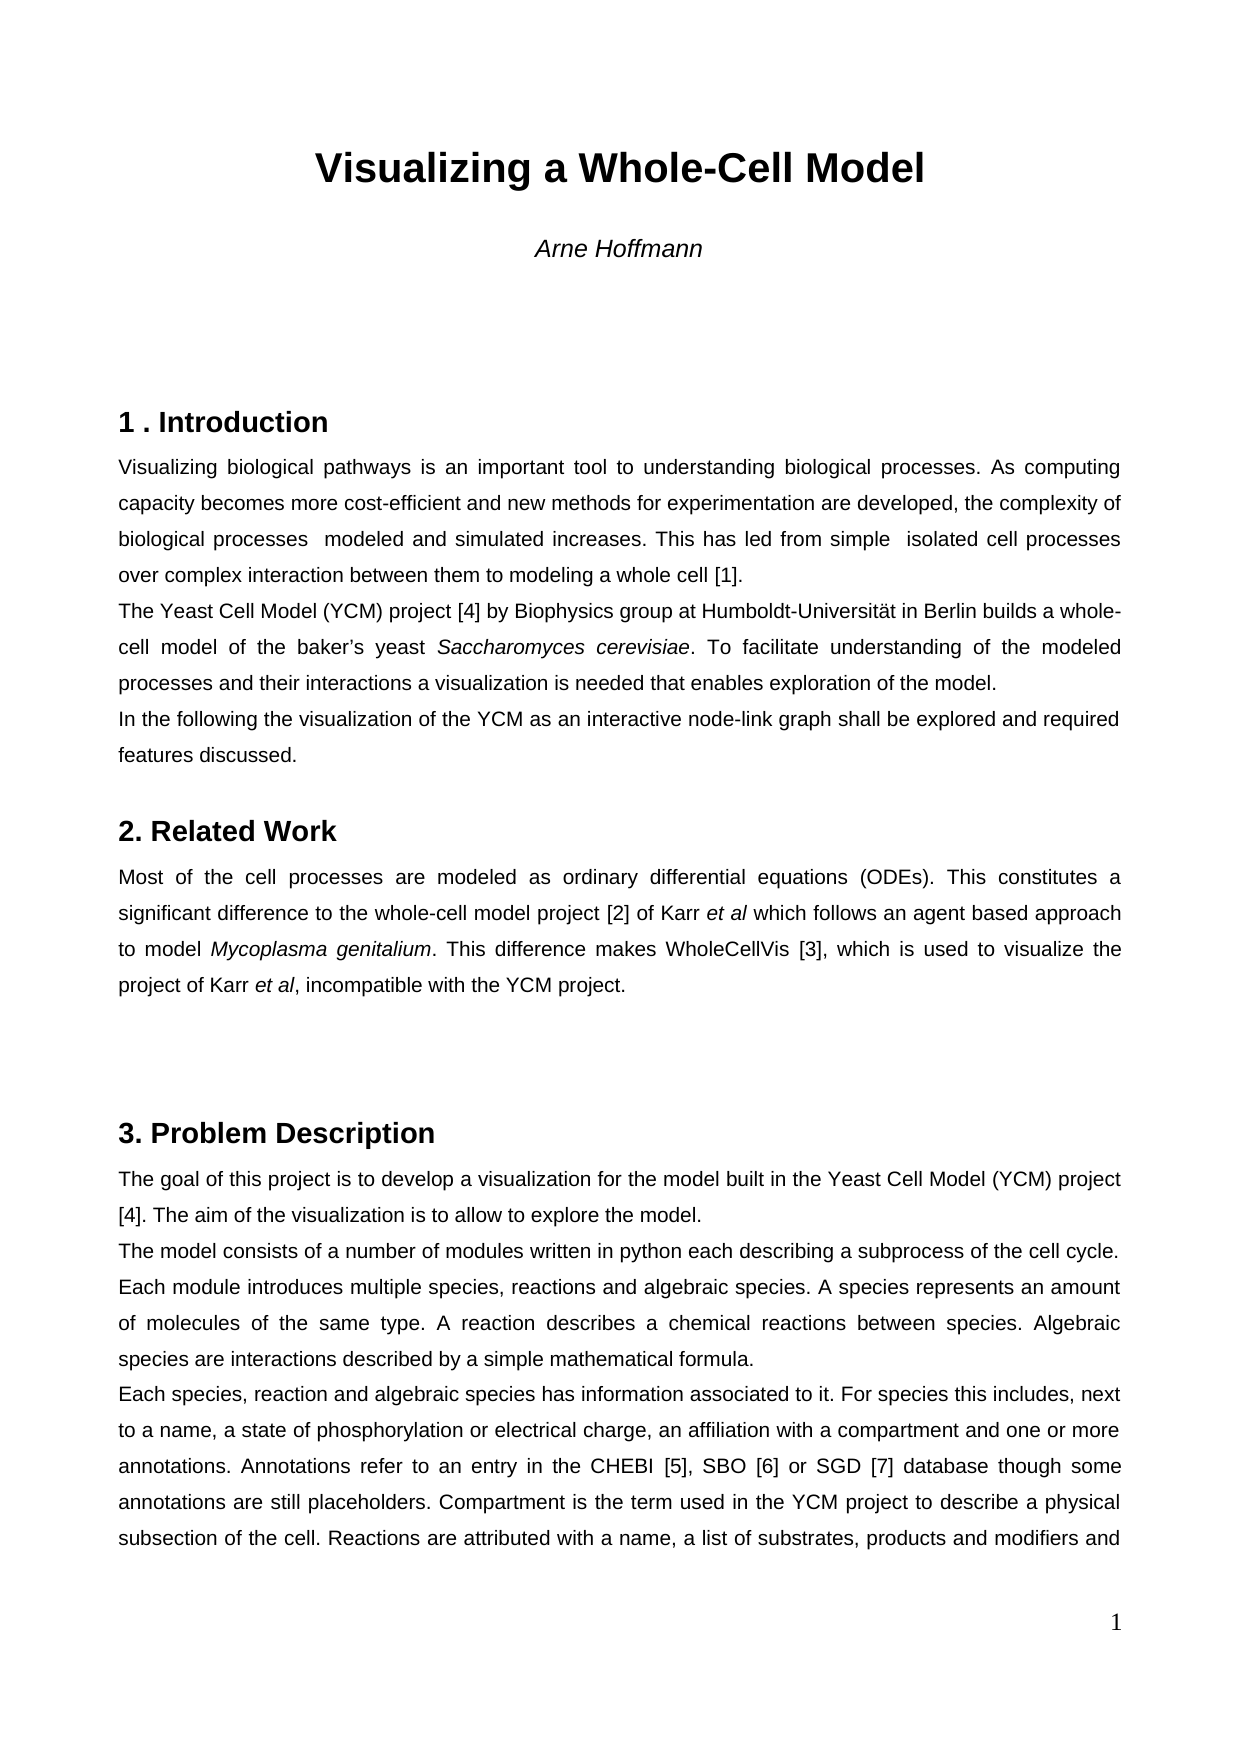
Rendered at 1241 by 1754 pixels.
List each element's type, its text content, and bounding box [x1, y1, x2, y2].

text 1 . Introduction [118, 405, 1122, 438]
text Visualizing biological pathways is an important tool to understanding biological processes. As computing capacity becomes more cost-efficient and new methods for experimentation are developed, the complexity of biological processes modeled and simulated increases. This has led from simple isolated cell processes over complex interaction between them to modeling a whole cell [1]. [118, 455, 1122, 587]
title Visualizing a Whole-Cell Model [118, 143, 1122, 191]
text 2. Related Work [118, 814, 1122, 848]
text Each species, reaction and algebraic species has information associated to it. For species this includes, next to a name, a state of phosphorylation or electrical charge, an affiliation with a compartment and one or more annotations. Annotations refer to an entry in the CHEBI [5], SBO [6] or SGD [7] database though some annotations are still placeholders. Compartment is the term used in the YCM project to describe a physical subsection of the cell. Reactions are attributed with a name, a list of substrates, products and modifiers and [118, 1382, 1122, 1550]
text In the following the visualization of the YCM as an interactive node-link graph shall be explored and required features discussed. [118, 707, 1122, 767]
subtitle Arne Hoffmann [118, 234, 1122, 262]
text The Yeast Cell Model (YCM) project [4] by Biophysics group at Humboldt-Universität in Berlin builds a whole-cell model of the baker’s yeast Saccharomyces cerevisiae. To facilitate understanding of the modeled processes and their interactions a visualization is needed that enables exploration of the model. [118, 599, 1122, 695]
text Most of the cell processes are modeled as ordinary differential equations (ODEs). This constitutes a significant difference to the whole-cell model project [2] of Karr et al which follows an agent based approach to model Mycoplasma genitalium. This difference makes WholeCellVis [3], which is used to visualize the project of Karr et al, incompatible with the YCM project. [118, 865, 1122, 997]
text The model consists of a number of modules written in python each describing a subprocess of the cell cycle. Each module introduces multiple species, reactions and algebraic species. A species represents an amount of molecules of the same type. A reaction describes a chemical reactions between species. Algebraic species are interactions described by a simple mathematical formula. [118, 1238, 1122, 1370]
text The goal of this project is to develop a visualization for the model built in the Yeast Cell Model (YCM) project [4]. The aim of the visualization is to allow to explore the model. [118, 1167, 1122, 1227]
text 3. Problem Description [118, 1116, 1122, 1150]
